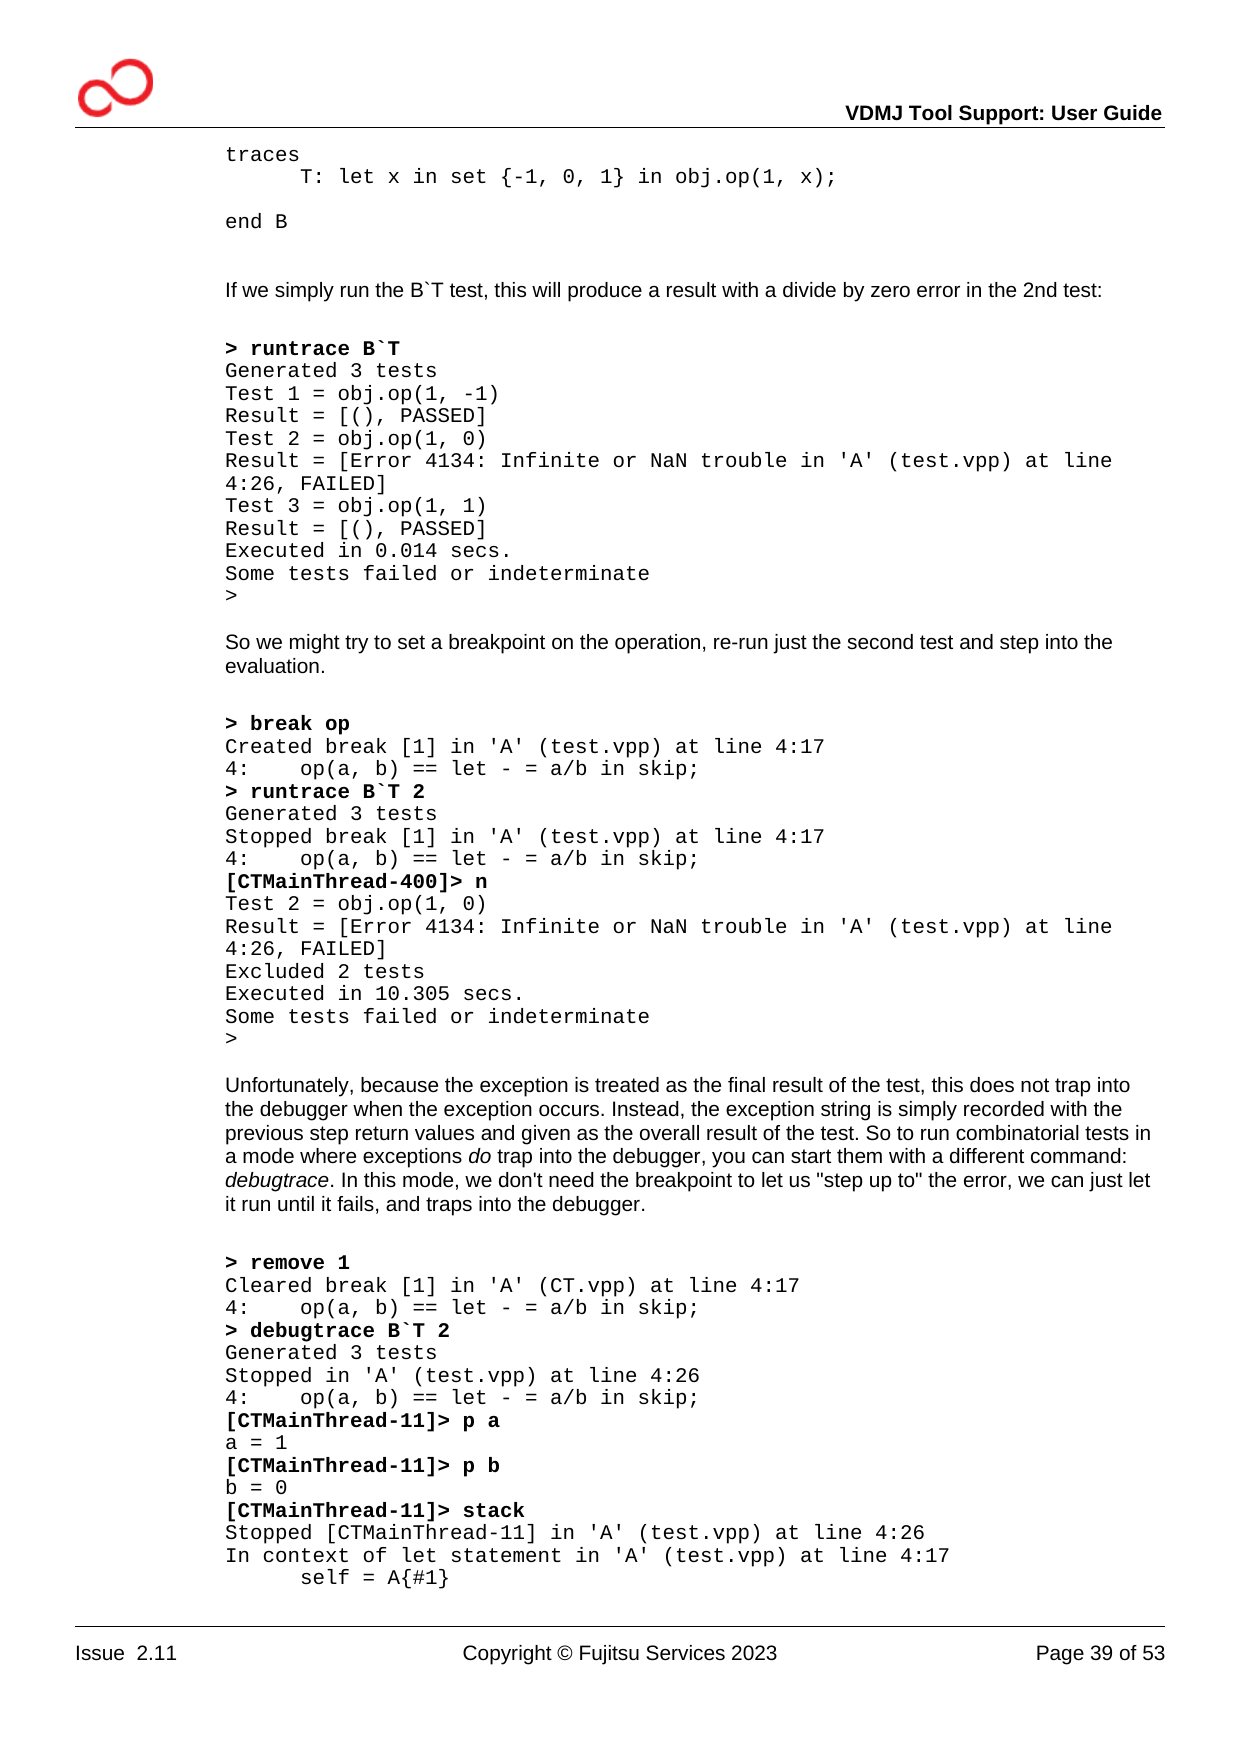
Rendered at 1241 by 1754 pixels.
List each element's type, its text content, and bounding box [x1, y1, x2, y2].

text Created break [1] in 'A' (test.vpp) at line 4:17 [225, 735, 1165, 758]
text 4: op(a, b) == let - = a/b in skip; [225, 1297, 1165, 1319]
text > [225, 585, 1165, 607]
text end B [225, 211, 1165, 233]
text If we simply run the B`T test, this will produce a result with a divide by zero error in the 2nd test: [225, 278, 1165, 302]
text Executed in 0.014 secs. [225, 540, 1165, 562]
text [CTMainThread-400]> n [225, 870, 1165, 893]
text Test 1 = obj.op(1, -1) [225, 382, 1165, 405]
text Test 2 = obj.op(1, 0) [225, 893, 1165, 915]
text Cleared break [1] in 'A' (CT.vpp) at line 4:17 [225, 1274, 1165, 1297]
text [CTMainThread-11]> p a [225, 1409, 1165, 1432]
picture [78, 52, 153, 127]
text Unfortunately, because the exception is treated as the final result of the test, this does not trap into the debugger when the exception occurs. Instead, the exception string is simply recorded with the previous step return values and given as the overall result of the test. So to run combinatorial tests in a mode where exceptions do trap into the debugger, you can start them with a different command: debugtrace. In this mode, we don't need the breakpoint to let us "step up to" the error, we can just let it run until it fails, and traps into the debugger. [225, 1073, 1165, 1217]
text In context of let statement in 'A' (test.vpp) at line 4:17 [225, 1544, 1165, 1567]
text Stopped in 'A' (test.vpp) at line 4:26 [225, 1364, 1165, 1387]
text 4: op(a, b) == let - = a/b in skip; [225, 848, 1165, 870]
text self = A{#1} [225, 1567, 1165, 1589]
text 4: op(a, b) == let - = a/b in skip; [225, 1387, 1165, 1409]
text Result = [Error 4134: Infinite or NaN trouble in 'A' (test.vpp) at line 4:26, FAILED] [225, 450, 1165, 495]
text Generated 3 tests [225, 1342, 1165, 1364]
text Stopped [CTMainThread-11] in 'A' (test.vpp) at line 4:26 [225, 1522, 1165, 1544]
text > remove 1 [225, 1252, 1165, 1274]
text a = 1 [225, 1432, 1165, 1454]
text > [225, 1028, 1165, 1050]
text Stopped break [1] in 'A' (test.vpp) at line 4:17 [225, 825, 1165, 848]
text [CTMainThread-11]> stack [225, 1499, 1165, 1522]
text Test 3 = obj.op(1, 1) [225, 495, 1165, 517]
text Executed in 10.305 secs. [225, 983, 1165, 1005]
text Result = [Error 4134: Infinite or NaN trouble in 'A' (test.vpp) at line 4:26, FAILED] [225, 915, 1165, 960]
text > runtrace B`T 2 [225, 780, 1165, 803]
text So we might try to set a breakpoint on the operation, re-run just the second test and step into the evaluation. [225, 630, 1165, 678]
text Generated 3 tests [225, 803, 1165, 825]
text Excluded 2 tests [225, 960, 1165, 983]
text [CTMainThread-11]> p b [225, 1454, 1165, 1477]
text > break op [225, 713, 1165, 735]
text > runtrace B`T [225, 337, 1165, 360]
text Result = [(), PASSED] [225, 517, 1165, 540]
text traces [225, 143, 1165, 166]
text > debugtrace B`T 2 [225, 1319, 1165, 1342]
text Some tests failed or indeterminate [225, 1005, 1165, 1028]
text 4: op(a, b) == let - = a/b in skip; [225, 758, 1165, 780]
text Test 2 = obj.op(1, 0) [225, 427, 1165, 450]
text T: let x in set {-1, 0, 1} in obj.op(1, x); [225, 166, 1165, 188]
text Generated 3 tests [225, 360, 1165, 382]
text b = 0 [225, 1477, 1165, 1499]
text Some tests failed or indeterminate [225, 562, 1165, 585]
text Result = [(), PASSED] [225, 405, 1165, 427]
